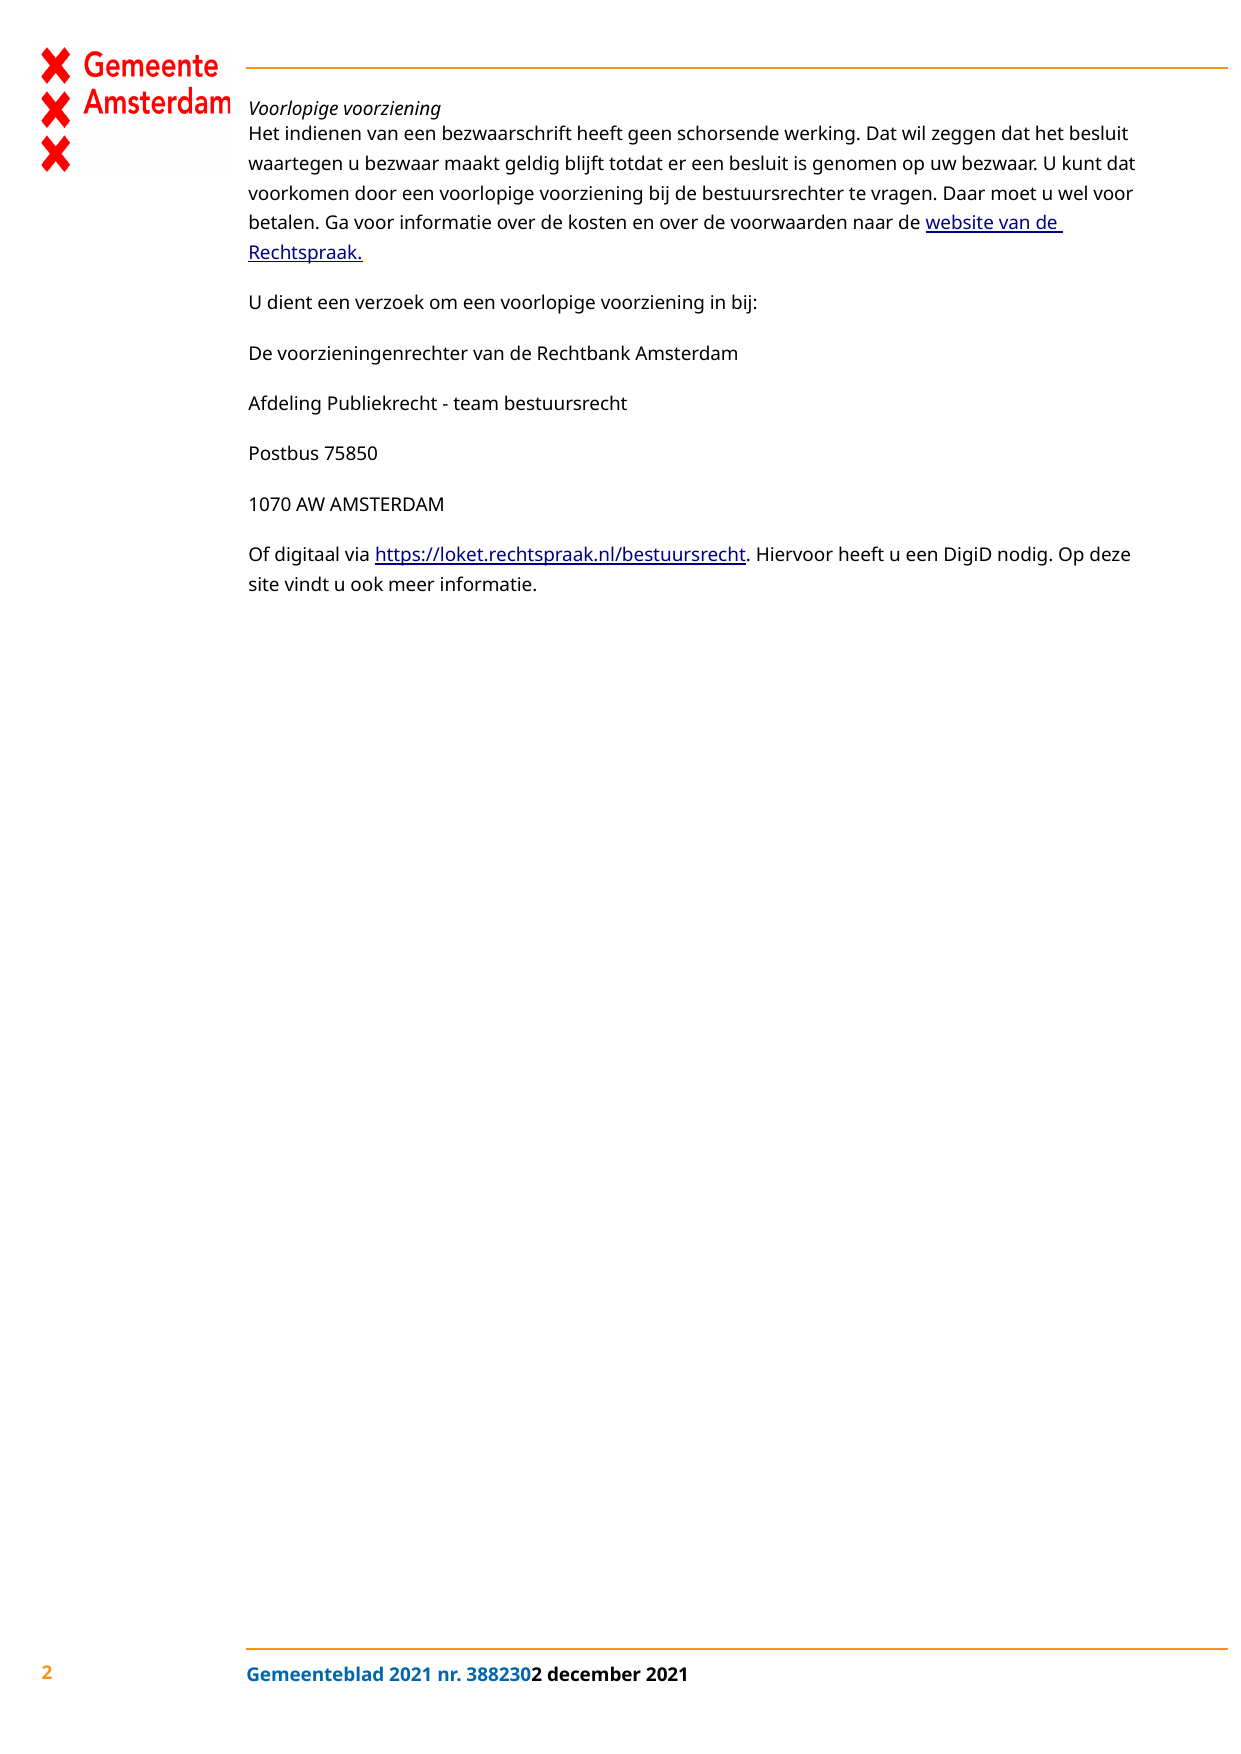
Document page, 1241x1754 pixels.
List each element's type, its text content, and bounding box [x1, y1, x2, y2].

text Of digitaal via https://loket.rechtspraak.nl/bestuursrecht. Hiervoor heeft u een DigiD nodig. Op deze site vindt u ook meer informatie. [248, 541, 1152, 597]
text De voorzieningenrechter van de Rechtbank Amsterdam [248, 340, 1152, 365]
text Het indienen van een bezwaarschrift heeft geen schorsende werking. Dat wil zeggen dat het besluit waartegen u bezwaar maakt geldig blijft totdat er een besluit is genomen op uw bezwaar. U kunt dat voorkomen door een voorlopige voorziening bij de bestuursrechter te vragen. Daar moet u wel voor betalen. Ga voor informatie over de kosten en over de voorwaarden naar de website van de Rechtspraak. [248, 121, 1152, 264]
text Afdeling Publiekrecht - team bestuursrecht [248, 390, 1152, 416]
text 1070 AW AMSTERDAM [248, 491, 1152, 517]
text U dient een verzoek om een voorlopige voorziening in bij: [248, 289, 1152, 315]
text Postbus 75850 [248, 441, 1152, 466]
text Voorlopige voorziening [248, 95, 1152, 121]
picture [41, 47, 231, 172]
